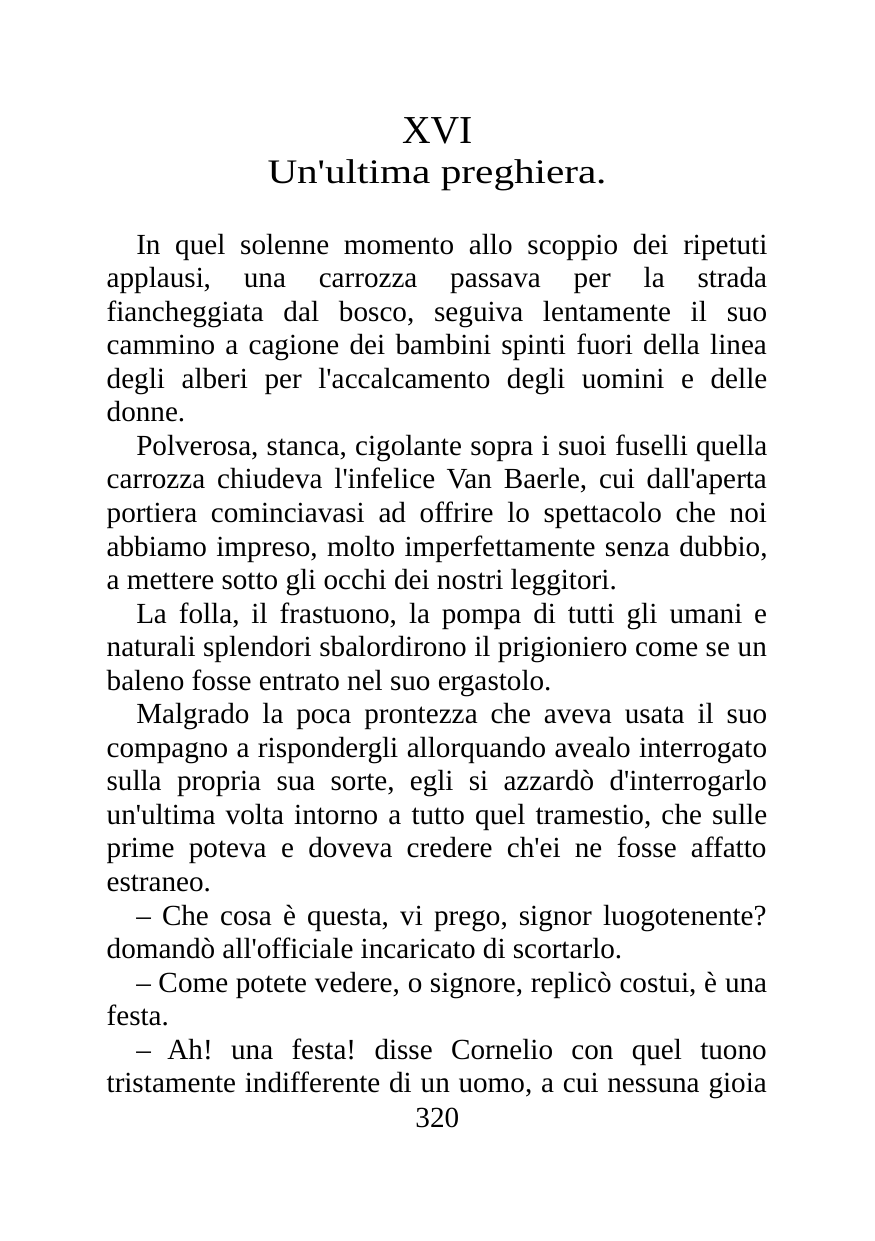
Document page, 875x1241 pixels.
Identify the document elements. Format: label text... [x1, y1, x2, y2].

text Malgrado la poca prontezza che aveva usata il suo compagno a rispondergli allorquando avealo interrogato sulla propria sua sorte, egli si azzardò d'interrogarlo un'ultima volta intorno a tutto quel tramestio, che sulle prime poteva e doveva credere ch'ei ne fosse affatto estraneo. [106, 696, 768, 898]
text ‒ Che cosa è questa, vi prego, signor luogotenente? domandò all'officiale incaricato di scortarlo. [106, 898, 768, 965]
text Polverosa, stanca, cigolante sopra i suoi fuselli quella carrozza chiudeva l'infelice Van Baerle, cui dall'aperta portiera cominciavasi ad offrire lo spettacolo che noi abbiamo impreso, molto imperfettamente senza dubbio, a mettere sotto gli occhi dei nostri leggitori. [106, 428, 768, 596]
text In quel solenne momento allo scoppio dei ripetuti applausi, una carrozza passava per la strada fiancheggiata dal bosco, seguiva lentamente il suo cammino a cagione dei bambini spinti fuori della linea degli alberi per l'accalcamento degli uomini e delle donne. [106, 227, 768, 428]
text ‒ Come potete vedere, o signore, replicò costui, è una festa. [106, 965, 768, 1032]
text La folla, il frastuono, la pompa di tutti gli umani e naturali splendori sbalordirono il prigioniero come se un baleno fosse entrato nel suo ergastolo. [106, 596, 768, 696]
subtitle XVI Un'ultima preghiera. [106, 106, 768, 191]
text ‒ Ah! una festa! disse Cornelio con quel tuono tristamente indifferente di un uomo, a cui nessuna gioia [106, 1032, 768, 1099]
